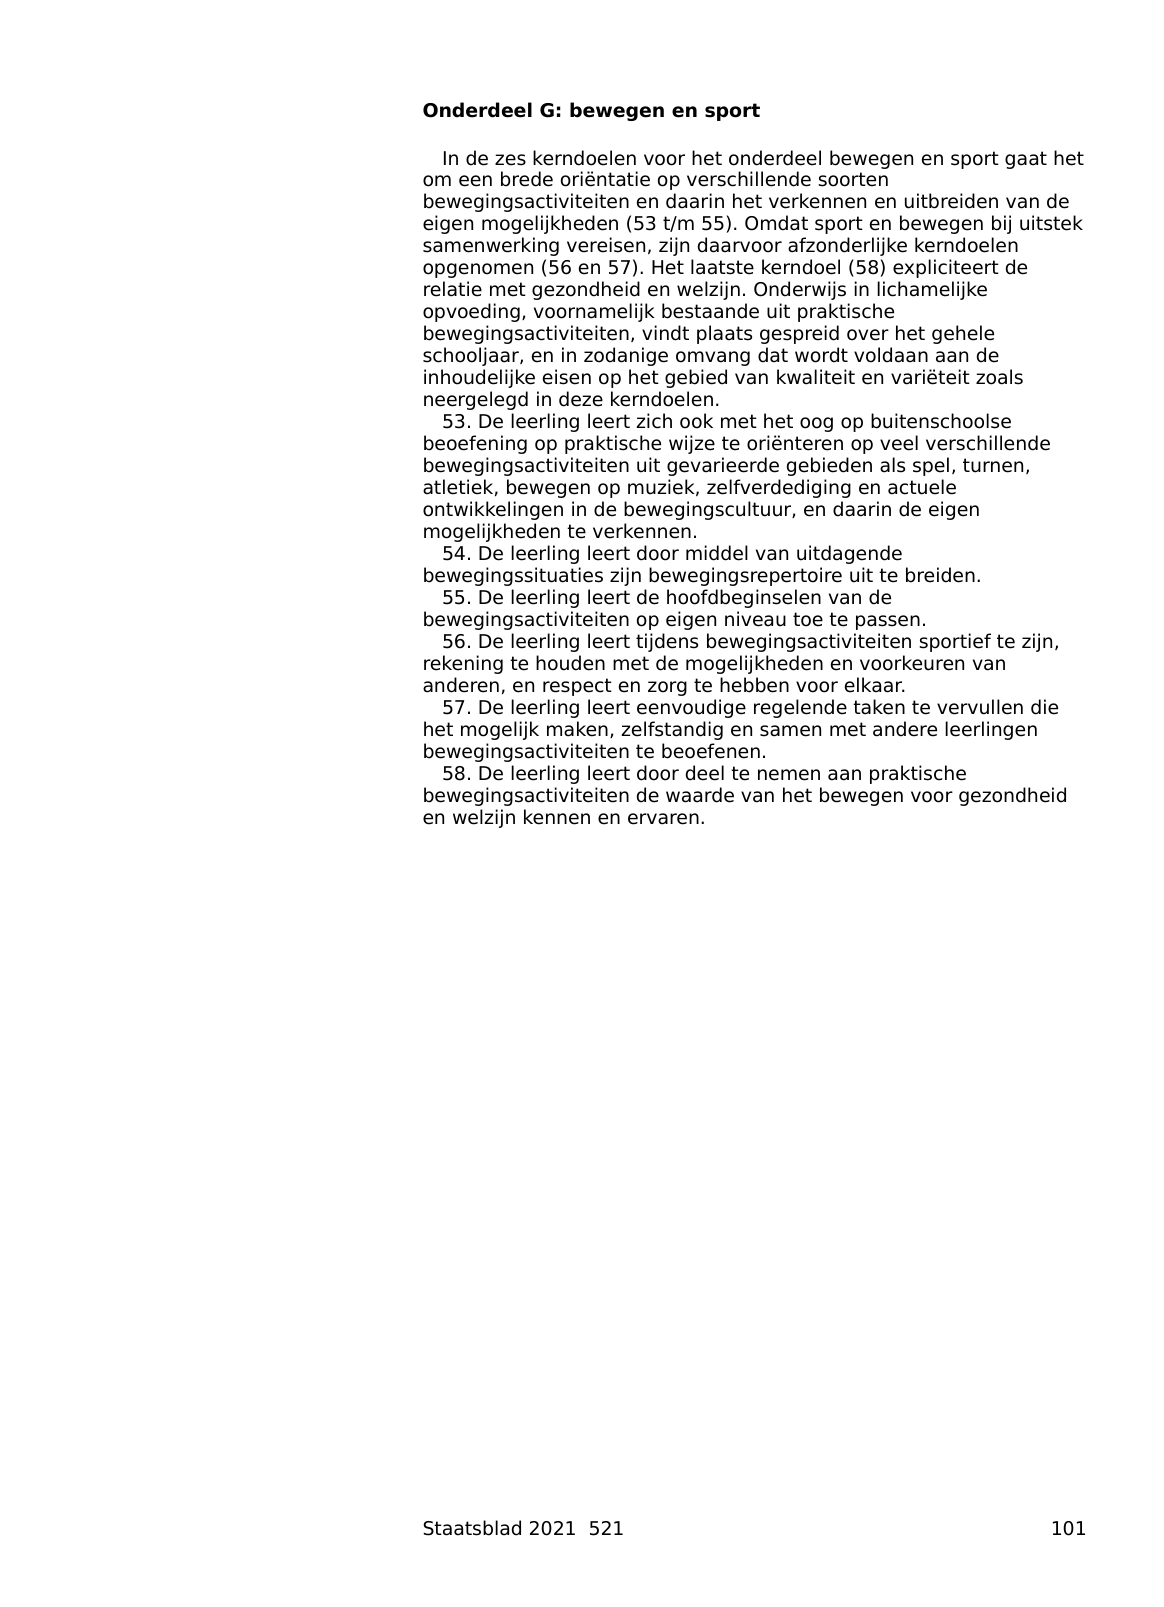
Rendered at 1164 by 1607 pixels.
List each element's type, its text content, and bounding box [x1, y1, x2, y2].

text 54. De leerling leert door middel van uitdagende bewegingssituaties zijn bewegingsrepertoire uit te breiden. [422, 543, 1087, 587]
text 53. De leerling leert zich ook met het oog op buitenschoolse beoefening op praktische wijze te oriënteren op veel verschillende bewegingsactiviteiten uit gevarieerde gebieden als spel, turnen, atletiek, bewegen op muziek, zelfverdediging en actuele ontwikkelingen in de bewegingscultuur, en daarin de eigen mogelijkheden te verkennen. [422, 411, 1087, 543]
text 55. De leerling leert de hoofdbeginselen van de bewegingsactiviteiten op eigen niveau toe te passen. [422, 587, 1087, 631]
text In de zes kerndoelen voor het onderdeel bewegen en sport gaat het om een brede oriëntatie op verschillende soorten bewegingsactiviteiten en daarin het verkennen en uitbreiden van de eigen mogelijkheden (53 t/m 55). Omdat sport en bewegen bij uitstek samenwerking vereisen, zijn daarvoor afzonderlijke kerndoelen opgenomen (56 en 57). Het laatste kerndoel (58) expliciteert de relatie met gezondheid en welzijn. Onderwijs in lichamelijke opvoeding, voornamelijk bestaande uit praktische bewegingsactiviteiten, vindt plaats gespreid over het gehele schooljaar, en in zodanige omvang dat wordt voldaan aan de inhoudelijke eisen op het gebied van kwaliteit en variëteit zoals neergelegd in deze kerndoelen. [422, 147, 1087, 411]
text 58. De leerling leert door deel te nemen aan praktische bewegingsactiviteiten de waarde van het bewegen voor gezondheid en welzijn kennen en ervaren. [422, 763, 1087, 829]
text 56. De leerling leert tijdens bewegingsactiviteiten sportief te zijn, rekening te houden met de mogelijkheden en voorkeuren van anderen, en respect en zorg te hebben voor elkaar. [422, 631, 1087, 697]
subtitle Onderdeel G: bewegen en sport [422, 100, 1087, 122]
text 57. De leerling leert eenvoudige regelende taken te vervullen die het mogelijk maken, zelfstandig en samen met andere leerlingen bewegingsactiviteiten te beoefenen. [422, 697, 1087, 763]
